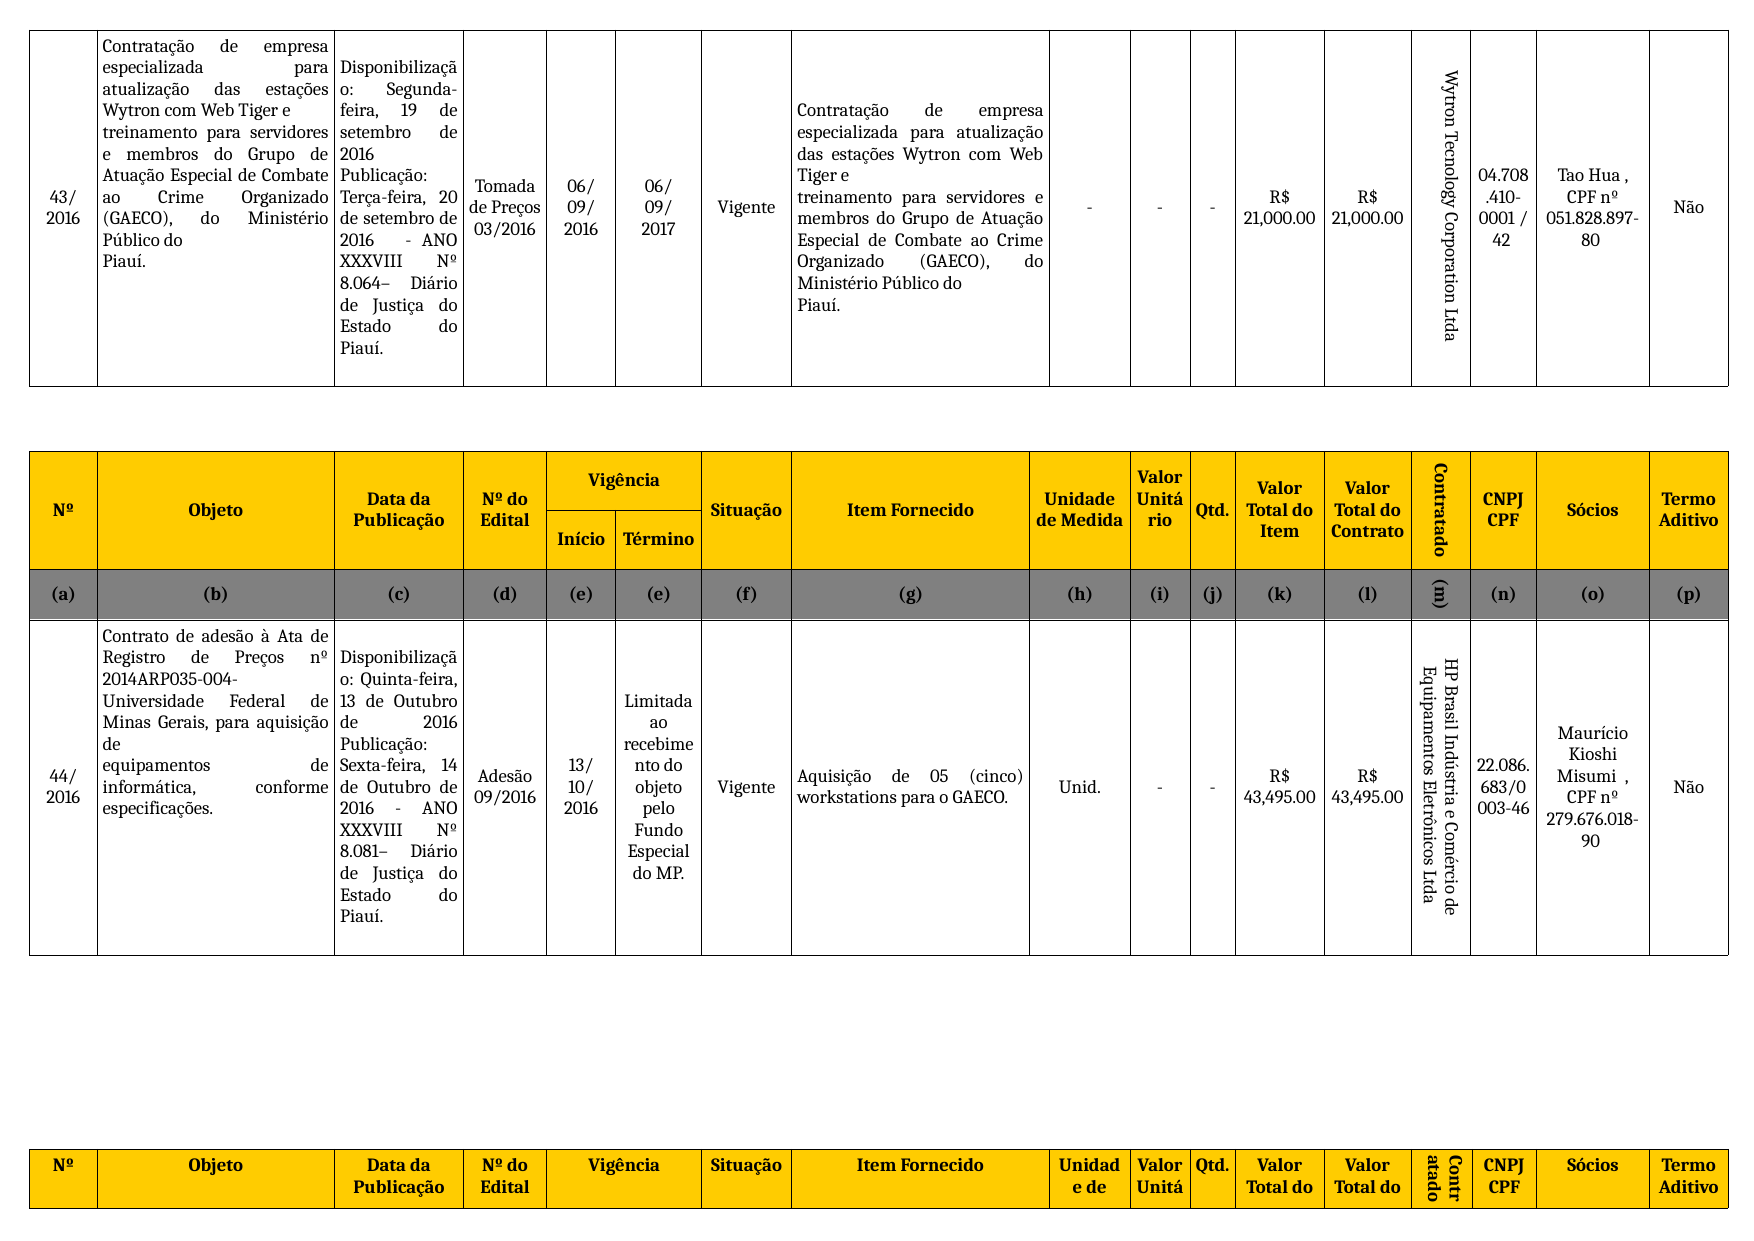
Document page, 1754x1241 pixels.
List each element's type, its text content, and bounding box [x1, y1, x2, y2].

table_header Sócios [1537, 1150, 1649, 1208]
table_cell (f) [702, 570, 791, 619]
table_header Data da Publicação [335, 1150, 463, 1208]
table_header Termo Aditivo [1650, 452, 1728, 569]
table_cell Limitada ao recebimento do objeto pelo Fundo Especial do MP. [616, 621, 701, 954]
table_cell R$ 43.495,00 [1236, 621, 1324, 954]
table_header CNPJ CPF [1473, 1150, 1536, 1208]
table_cell 22.086.683/0003-46 [1471, 621, 1536, 954]
table_header Item Fornecido [792, 452, 1029, 569]
table_header Valor Total do Contrato [1325, 452, 1411, 569]
table_cell Vigente [702, 31, 791, 386]
table_cell (m) [1412, 570, 1470, 619]
table_cell 44/ 2016 [30, 621, 97, 954]
table_cell R$ 21.000,00 [1325, 31, 1411, 386]
table_header Nº do Edital [464, 452, 546, 569]
table_cell Disponibilização: Quinta-feira, 13 de Outubro de 2016 Publicação: Sexta-feira, 14 de Outubro de 2016 - ANO XXXVIII Nº 8.081– Diário de Justiça do Estado do Piauí. [335, 621, 463, 954]
table_cell 06/ 09/ 2017 [616, 31, 701, 386]
table_cell (e) [616, 570, 701, 619]
table_cell Tomada de Preços 03/2016 [464, 31, 546, 386]
table_header Nº do Edital [464, 1150, 546, 1208]
table_cell Tao Hua , CPF nº 051.828.897-80 [1537, 31, 1649, 386]
table_cell (o) [1537, 570, 1649, 619]
table_header Unidade de [1050, 1150, 1130, 1208]
table_cell Adesão 09/2016 [464, 621, 546, 954]
table_cell - [1131, 621, 1190, 954]
table_header Contratado [1412, 1150, 1472, 1208]
table_header CNPJ CPF [1471, 452, 1536, 569]
table_header Situação [702, 452, 791, 569]
table_cell - [1050, 31, 1130, 386]
table_cell R$ 43.495,00 [1325, 621, 1411, 954]
table_cell (g) [792, 570, 1029, 619]
table_cell 13/ 10/ 2016 [547, 621, 615, 954]
table_header Termo Aditivo [1650, 1150, 1728, 1208]
table_header Situação [702, 1150, 791, 1208]
table_header Nº [30, 1150, 97, 1208]
table_cell Início [547, 511, 615, 569]
table_cell (j) [1191, 570, 1235, 619]
table_cell (i) [1131, 570, 1190, 619]
table_cell (k) [1236, 570, 1324, 619]
table_cell Aquisição de 05 (cinco) workstations para o GAECO. [792, 621, 1029, 954]
table_cell Contratação de empresa especializada para atualização das estações Wytron com Web Tiger e treinamento para servidores e membros do Grupo de Atuação Especial de Combate ao Crime Organizado (GAECO), do Ministério Público do Piauí. [792, 31, 1049, 386]
table_cell HP Brasil Indústria e Comércio de Equipamentos Eletrônicos Ltda [1412, 621, 1470, 954]
table_cell Não [1650, 31, 1728, 386]
table_header Vigência [547, 1150, 701, 1208]
table_cell Término [616, 511, 701, 569]
table_cell Contrato de adesão à Ata de Registro de Preços nº 2014ARP035-004-Universidade Federal de Minas Gerais, para aquisição de equipamentos de informática, conforme especificações. [98, 621, 334, 954]
table_header Item Fornecido [792, 1150, 1049, 1208]
table_header Data da Publicação [335, 452, 463, 569]
table_cell - [1191, 31, 1235, 386]
table_header Objeto [98, 452, 334, 569]
table_cell - [1131, 31, 1190, 386]
table_header Valor Total do [1236, 1150, 1324, 1208]
table_header Valor Unitário [1131, 452, 1190, 569]
table_cell (c) [335, 570, 463, 619]
table_header Valor Total do [1325, 1150, 1411, 1208]
table_cell (b) [98, 570, 334, 619]
table_cell (d) [464, 570, 546, 619]
table_header Unidade de Medida [1030, 452, 1130, 569]
table_cell (p) [1650, 570, 1728, 619]
table_header Objeto [98, 1150, 334, 1208]
table_header Qtd. [1191, 1150, 1235, 1208]
table_header Qtd. [1191, 452, 1235, 569]
table_header Contratado [1412, 452, 1470, 569]
table_cell (h) [1030, 570, 1130, 619]
table_cell Wytron Tecnology Corporation Ltda [1412, 31, 1470, 386]
table_header Vigência [547, 452, 701, 510]
table_cell Vigente [702, 621, 791, 954]
table_cell 43/ 2016 [30, 31, 97, 386]
table_header Nº [30, 452, 97, 569]
table_cell - [1191, 621, 1235, 954]
table_cell Contratação de empresa especializada para atualização das estações Wytron com Web Tiger e treinamento para servidores e membros do Grupo de Atuação Especial de Combate ao Crime Organizado (GAECO), do Ministério Público do Piauí. [98, 31, 334, 386]
table_cell 06/ 09/ 2016 [547, 31, 615, 386]
table_cell Unid. [1030, 621, 1130, 954]
table_cell R$ 21.000,00 [1236, 31, 1324, 386]
table_cell (e) [547, 570, 615, 619]
table_cell Não [1650, 621, 1728, 954]
table_header Valor Unitá [1131, 1150, 1190, 1208]
table_cell Disponibilização: Segunda-feira, 19 de setembro de 2016 Publicação: Terça-feira, 20 de setembro de 2016 - ANO XXXVIII Nº 8.064– Diário de Justiça do Estado do Piauí. [335, 31, 463, 386]
table_cell (a) [30, 570, 97, 619]
table_cell (l) [1325, 570, 1411, 619]
table_cell (n) [1471, 570, 1536, 619]
table_header Sócios [1537, 452, 1649, 569]
table_cell Maurício Kioshi Misumi , CPF nº 279.676.018-90 [1537, 621, 1649, 954]
table_header Valor Total do Item [1236, 452, 1324, 569]
table_cell 04.708.410-0001 /42 [1471, 31, 1536, 386]
